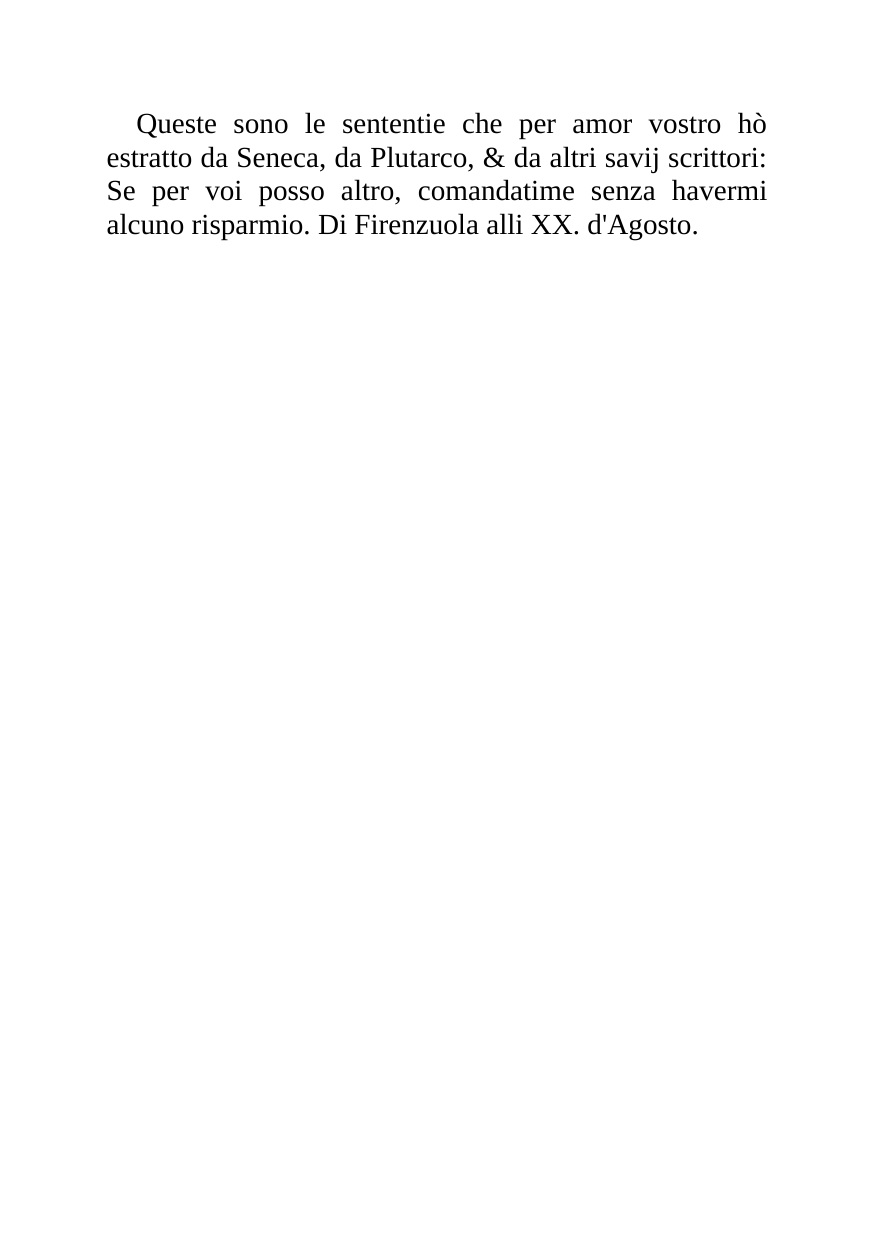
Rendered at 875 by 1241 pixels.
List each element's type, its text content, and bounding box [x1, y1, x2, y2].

text Queste sono le sententie che per amor vostro hò estratto da Seneca, da Plutarco, & da altri savij scrittori: Se per voi posso altro, comandatime senza havermi alcuno risparmio. Di Firenzuola alli XX. d'Agosto. [106, 106, 768, 241]
